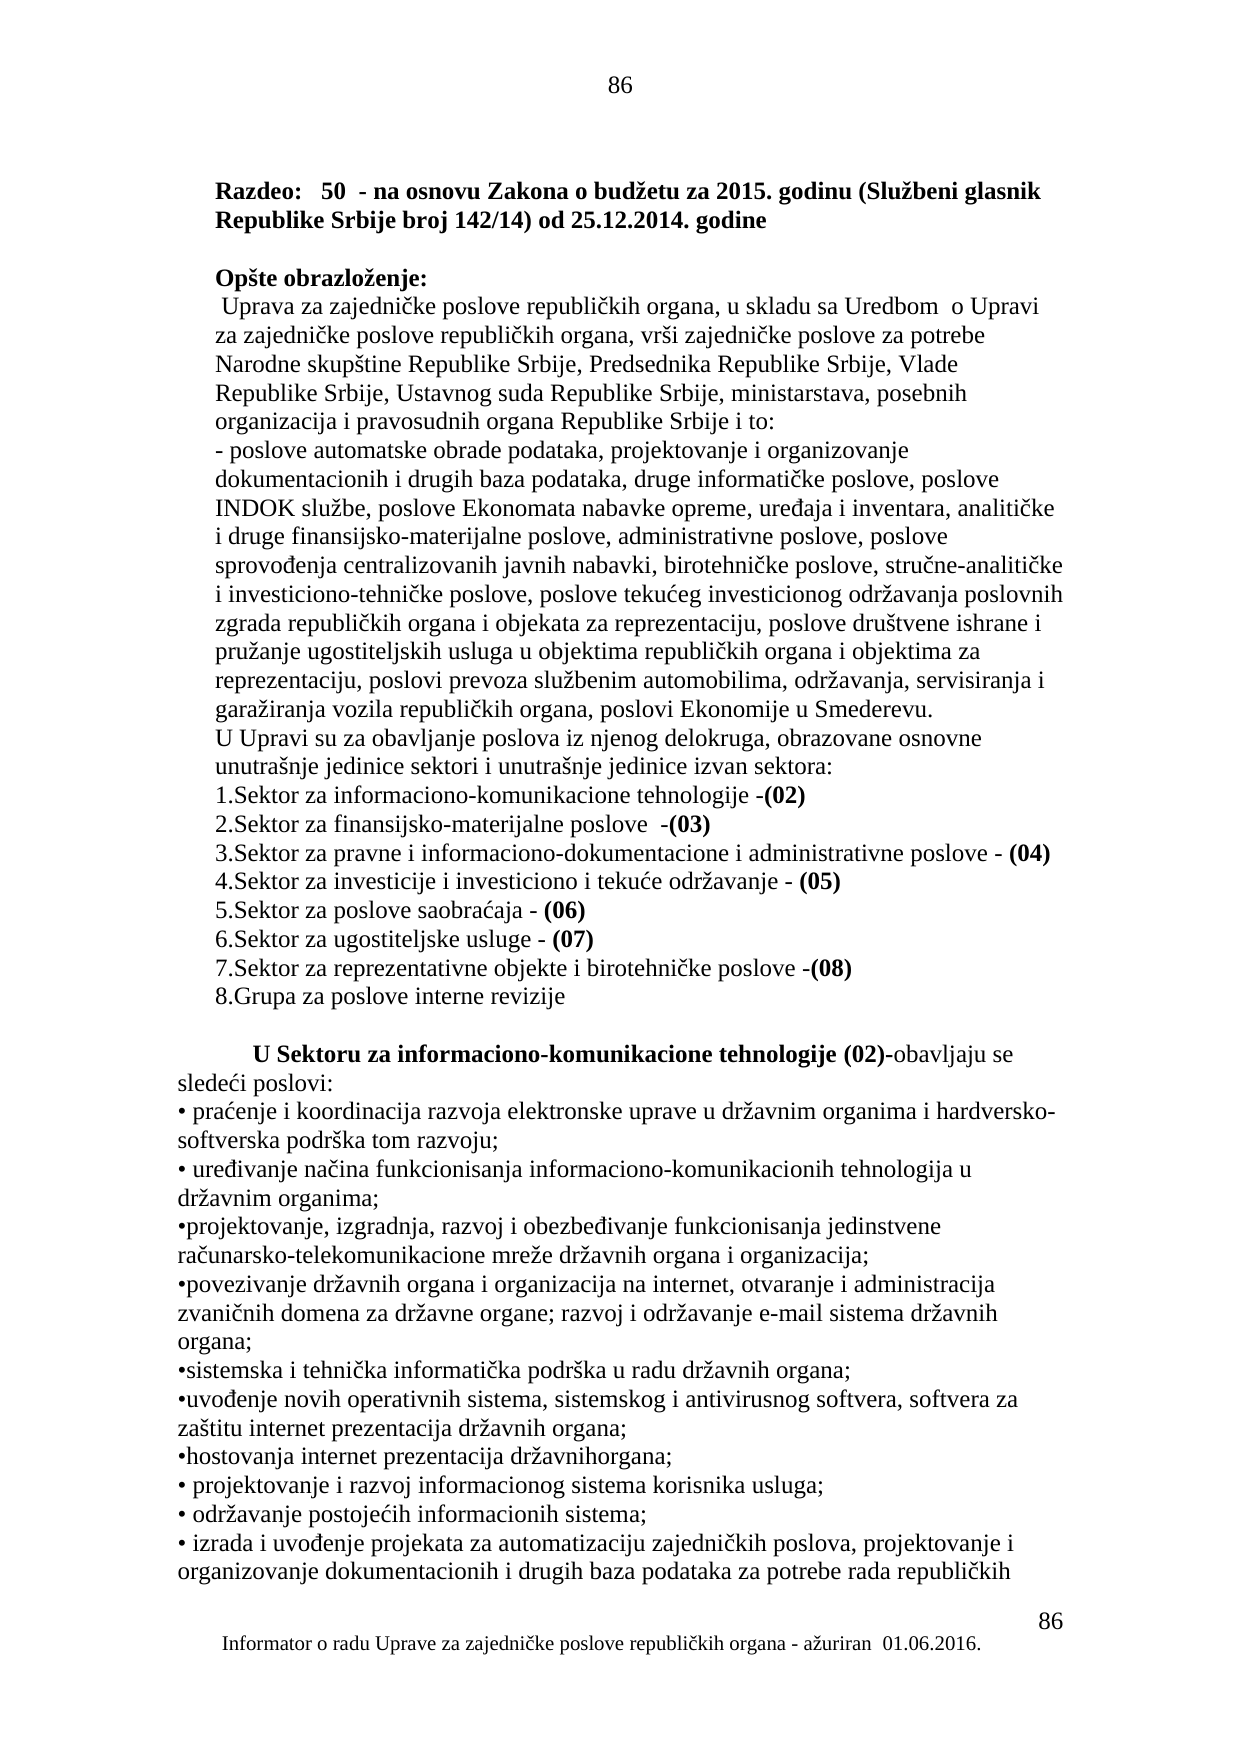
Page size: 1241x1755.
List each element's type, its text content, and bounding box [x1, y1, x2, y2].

text Razdeo: 50 - na osnovu Zakona o budžetu za 2015. godinu (Službeni glasnik Republike Srbije broj 142/14) od 25.12.2014. godine Opšte obrazloženje: Uprava za zajedničke poslove republičkih organa, u skladu sa Uredbom o Upravi za zajedničke poslove republičkih organa, vrši zajedničke poslove za potrebe Narodne skupštine Republike Srbije, Predsednika Republike Srbije, Vlade Republike Srbije, Ustavnog suda Republike Srbije, ministarstava, posebnih organizacija i pravosudnih organa Republike Srbije i to: - poslove automatske obrade podataka, projektovanje i organizovanje dokumentacionih i drugih baza podataka, druge informatičke poslove, poslove INDOK službe, poslove Ekonomata nabavke opreme, uređaja i inventara, analitičke i druge finansijsko-materijalne poslove, administrativne poslove, poslove sprovođenja centralizovanih javnih nabavki, birotehničke poslove, stručne-analitičke i investiciono-tehničke poslove, poslove tekućeg investicionog održavanja poslovnih zgrada republičkih organa i objekata za reprezentaciju, poslove društvene ishrane i pružanje ugostitelјskih usluga u objektima republičkih organa i objektima za reprezentaciju, poslovi prevoza službenim automobilima, održavanja, servisiranja i garažiranja vozila republičkih organa, poslovi Ekonomije u Smederevu. [177, 148, 1063, 723]
text U Sektoru za informaciono-komunikacione tehnologije (02)-obavlјaju se sledeći poslovi: • praćenje i koordinacija razvoja elektronske uprave u državnim organima i hardversko-softverska podrška tom razvoju; • uređivanje načina funkcionisanja informaciono-komunikacionih tehnologija u državnim organima; •projektovanje, izgradnja, razvoj i obezbeđivanje funkcionisanja jedinstvene računarsko-telekomunikacione mreže državnih organa i organizacija; •povezivanje državnih organa i organizacija na internet, otvaranje i administracija zvaničnih domena za državne organe; razvoj i održavanje e-mail sistema državnih organa; •sistemska i tehnička informatička podrška u radu državnih organa; •uvođenje novih operativnih sistema, sistemskog i antivirusnog softvera, softvera za zaštitu internet prezentacija državnih organa; •hostovanja internet prezentacija državnihorgana; • projektovanje i razvoj informacionog sistema korisnika usluga; • održavanje postojećih informacionih sistema; • izrada i uvođenje projekata za automatizaciju zajedničkih poslova, projektovanje i organizovanje dokumentacionih i drugih baza podataka za potrebe rada republičkih [162, 1010, 1063, 1585]
text U Upravi su za obavlјanje poslova iz njenog delokruga, obrazovane osnovne unutrašnje jedinice sektori i unutrašnje jedinice izvan sektora: 1.Sektor za informaciono-komunikacione tehnologije -(02) 2.Sektor za finansijsko-materijalne poslove -(03) 3.Sektor za pravne i informaciono-dokumentacione i administrativne poslove - (04) 4.Sektor za investicije i investiciono i tekuće održavanje - (05) 5.Sektor za poslove saobraćaja - (06) 6.Sektor za ugostitelјske usluge - (07) 7.Sektor za reprezentativne objekte i birotehničke poslove -(08) 8.Grupa za poslove interne revizije [177, 723, 1063, 1010]
